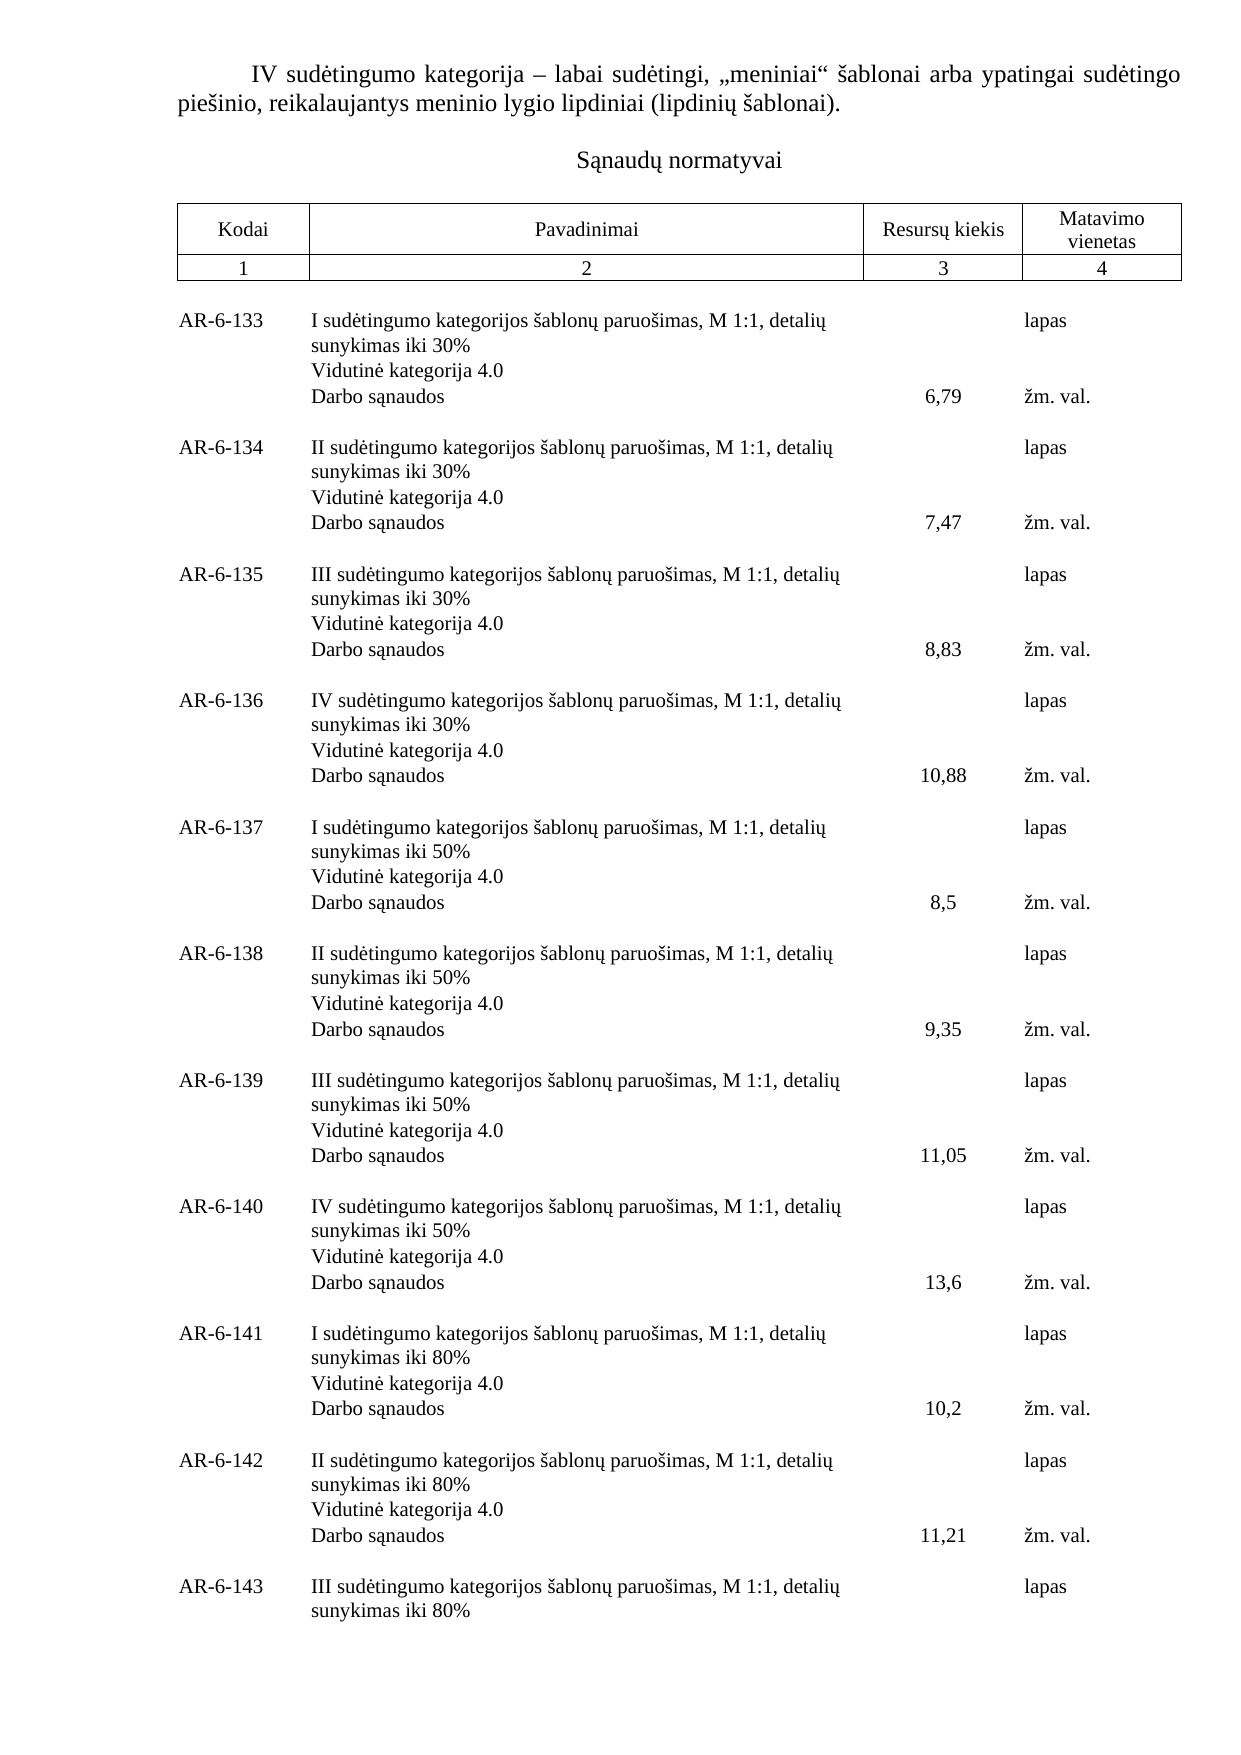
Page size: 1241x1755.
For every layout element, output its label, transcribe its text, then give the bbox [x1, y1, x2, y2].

text IV sudėtingumo kategorija – labai sudėtingi, „meniniai“ šablonai arba ypatingai sudėtingo piešinio, reikalaujantys meninio lygio lipdiniai (lipdinių šablonai). [177, 59, 1181, 117]
text Sąnaudų normatyvai [177, 145, 1181, 174]
